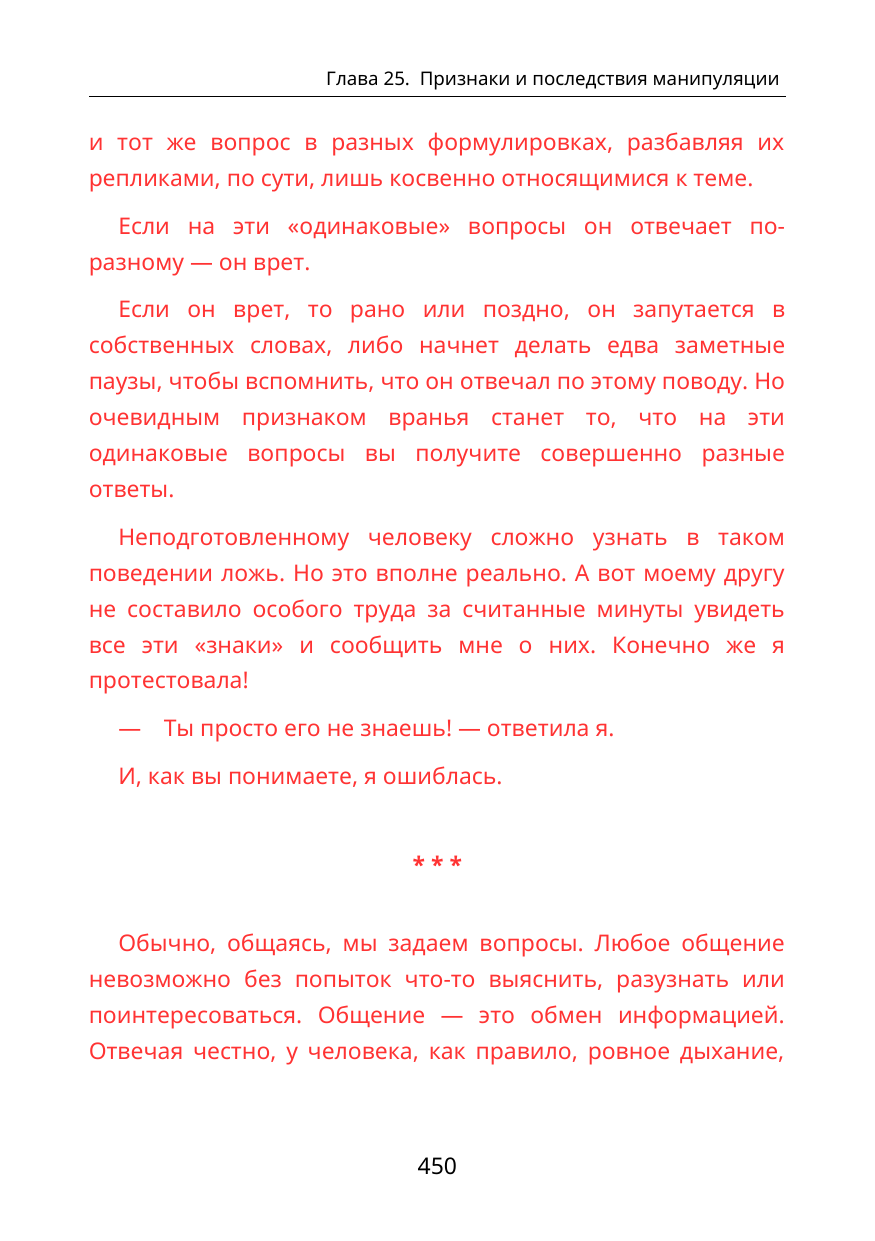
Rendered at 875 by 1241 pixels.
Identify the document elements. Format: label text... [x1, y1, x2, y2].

text Обычно, общаясь, мы задаем вопросы. Любое общение невозможно без попыток что-то выяснить, разузнать или поинтересоваться. Общение — это обмен информацией. Отвечая честно, у человека, как правило, ровное дыхание, [88, 927, 786, 1066]
list Ты просто его не знаешь! — ответила я. [88, 712, 786, 743]
text и тот же вопрос в разных формулировках, разбавляя их репликами, по сути, лишь косвенно относящимися к теме. [88, 126, 786, 193]
text И, как вы понимаете, я ошиблась. [88, 760, 786, 791]
subtitle * * * [88, 849, 786, 881]
text Если он врет, то рано или поздно, он запутается в собственных словах, либо начнет делать едва заметные паузы, чтобы вспомнить, что он отвечал по этому поводу. Но очевидным признаком вранья станет то, что на эти одинаковые вопросы вы получите совершенно разные ответы. [88, 293, 786, 504]
text Неподготовленному человеку сложно узнать в таком поведении ложь. Но это вполне реально. А вот моему другу не составило особого труда за считанные минуты увидеть все эти «знаки» и сообщить мне о них. Конечно же я протестовала! [88, 521, 786, 696]
text Если на эти «одинаковые» вопросы он отвечает по-разному — он врет. [88, 210, 786, 277]
